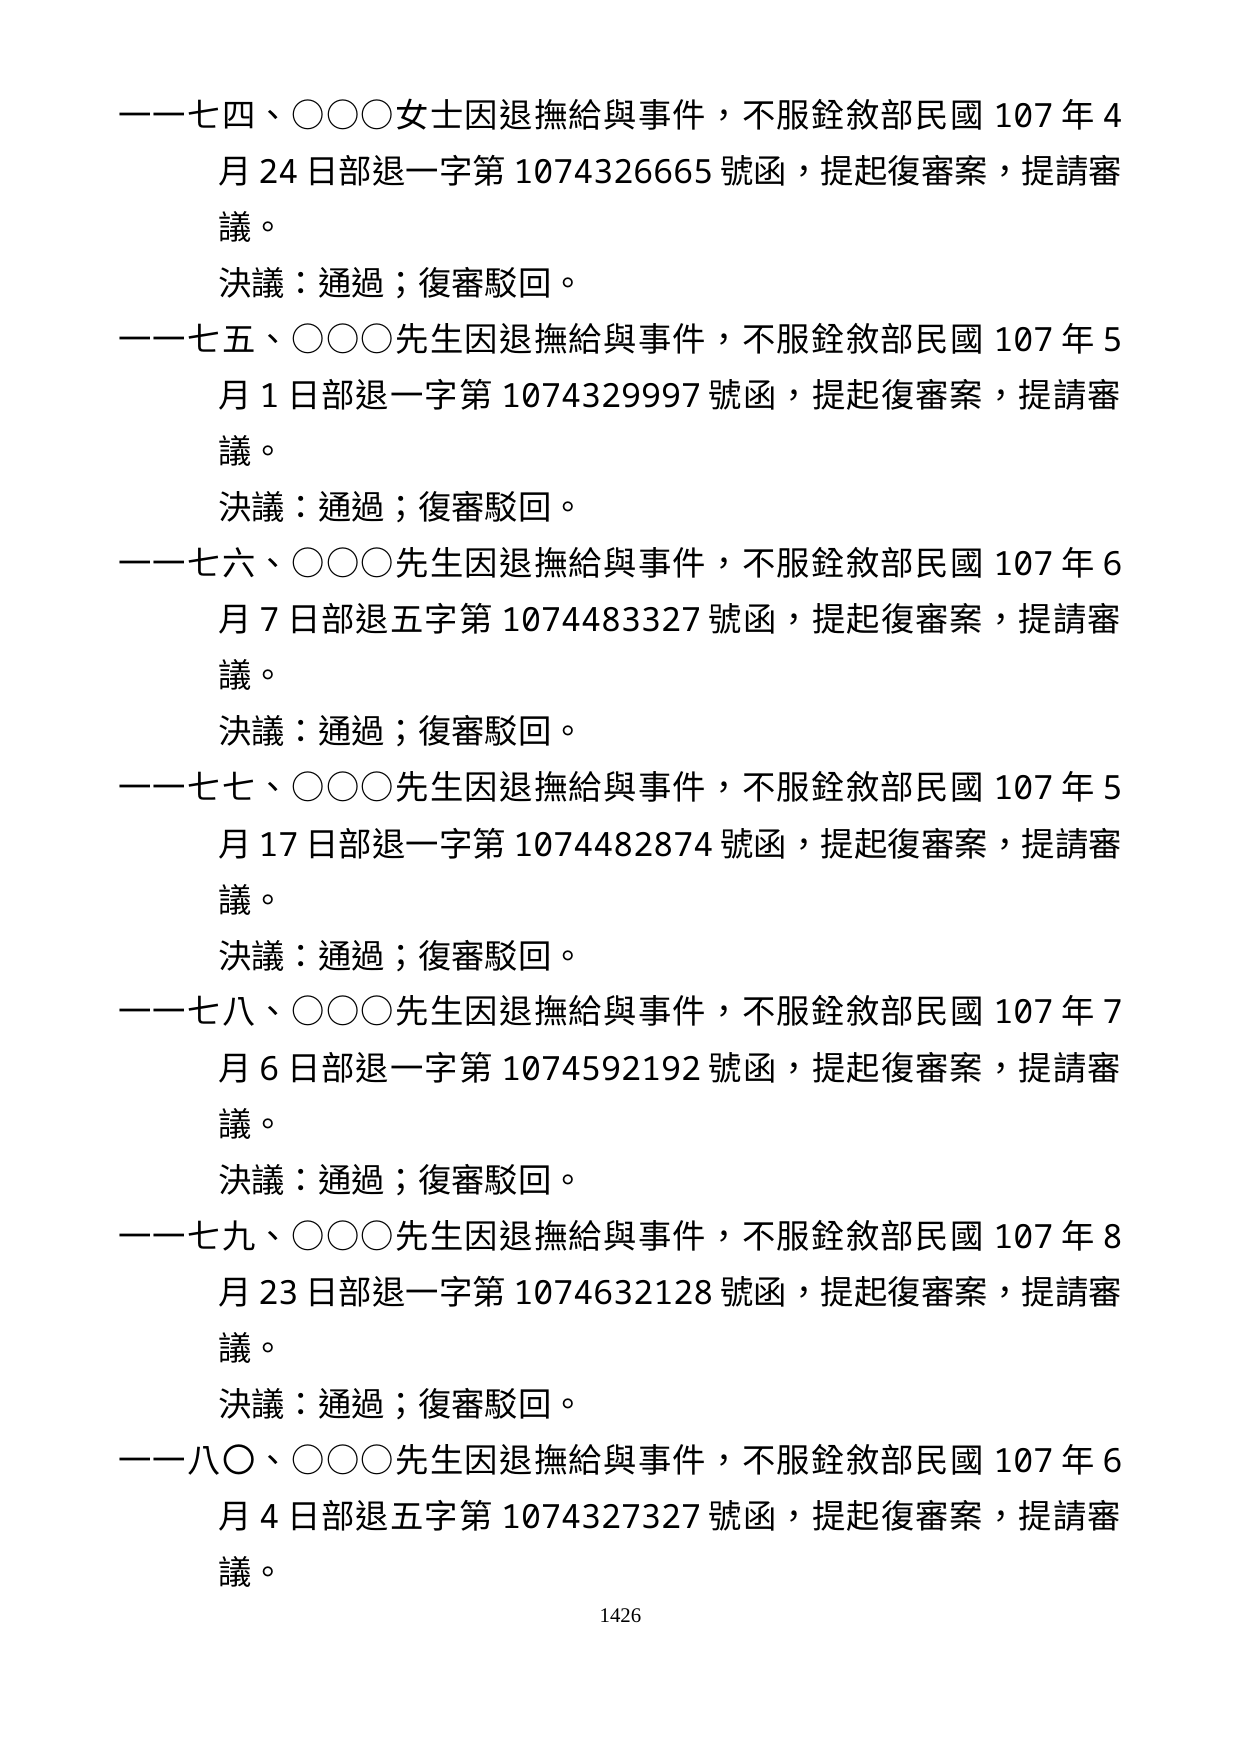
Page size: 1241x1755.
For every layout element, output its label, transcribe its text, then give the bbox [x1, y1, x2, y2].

text 一一七八、○○○先生因退撫給與事件，不服銓敘部民國107年7月6日部退一字第1074592192號函，提起復審案，提請審議。 [118, 985, 1122, 1146]
text 一一七四、○○○女士因退撫給與事件，不服銓敘部民國107年4月24日部退一字第1074326665號函，提起復審案，提請審議。 [118, 89, 1122, 249]
text 一一七六、○○○先生因退撫給與事件，不服銓敘部民國107年6月7日部退五字第1074483327號函，提起復審案，提請審議。 [118, 537, 1122, 697]
text 決議：通過；復審駁回。 [218, 1378, 1122, 1426]
text 一一七五、○○○先生因退撫給與事件，不服銓敘部民國107年5月1日部退一字第1074329997號函，提起復審案，提請審議。 [118, 313, 1122, 473]
text 決議：通過；復審駁回。 [218, 929, 1122, 978]
text 決議：通過；復審駁回。 [218, 481, 1122, 529]
text 一一七九、○○○先生因退撫給與事件，不服銓敘部民國107年8月23日部退一字第1074632128號函，提起復審案，提請審議。 [118, 1209, 1122, 1370]
text 一一八〇、○○○先生因退撫給與事件，不服銓敘部民國107年6月4日部退五字第1074327327號函，提起復審案，提請審議。 [118, 1434, 1122, 1594]
text 決議：通過；復審駁回。 [218, 1153, 1122, 1202]
text 決議：通過；復審駁回。 [218, 257, 1122, 305]
text 一一七七、○○○先生因退撫給與事件，不服銓敘部民國107年5月17日部退一字第1074482874號函，提起復審案，提請審議。 [118, 761, 1122, 922]
text 決議：通過；復審駁回。 [218, 705, 1122, 753]
